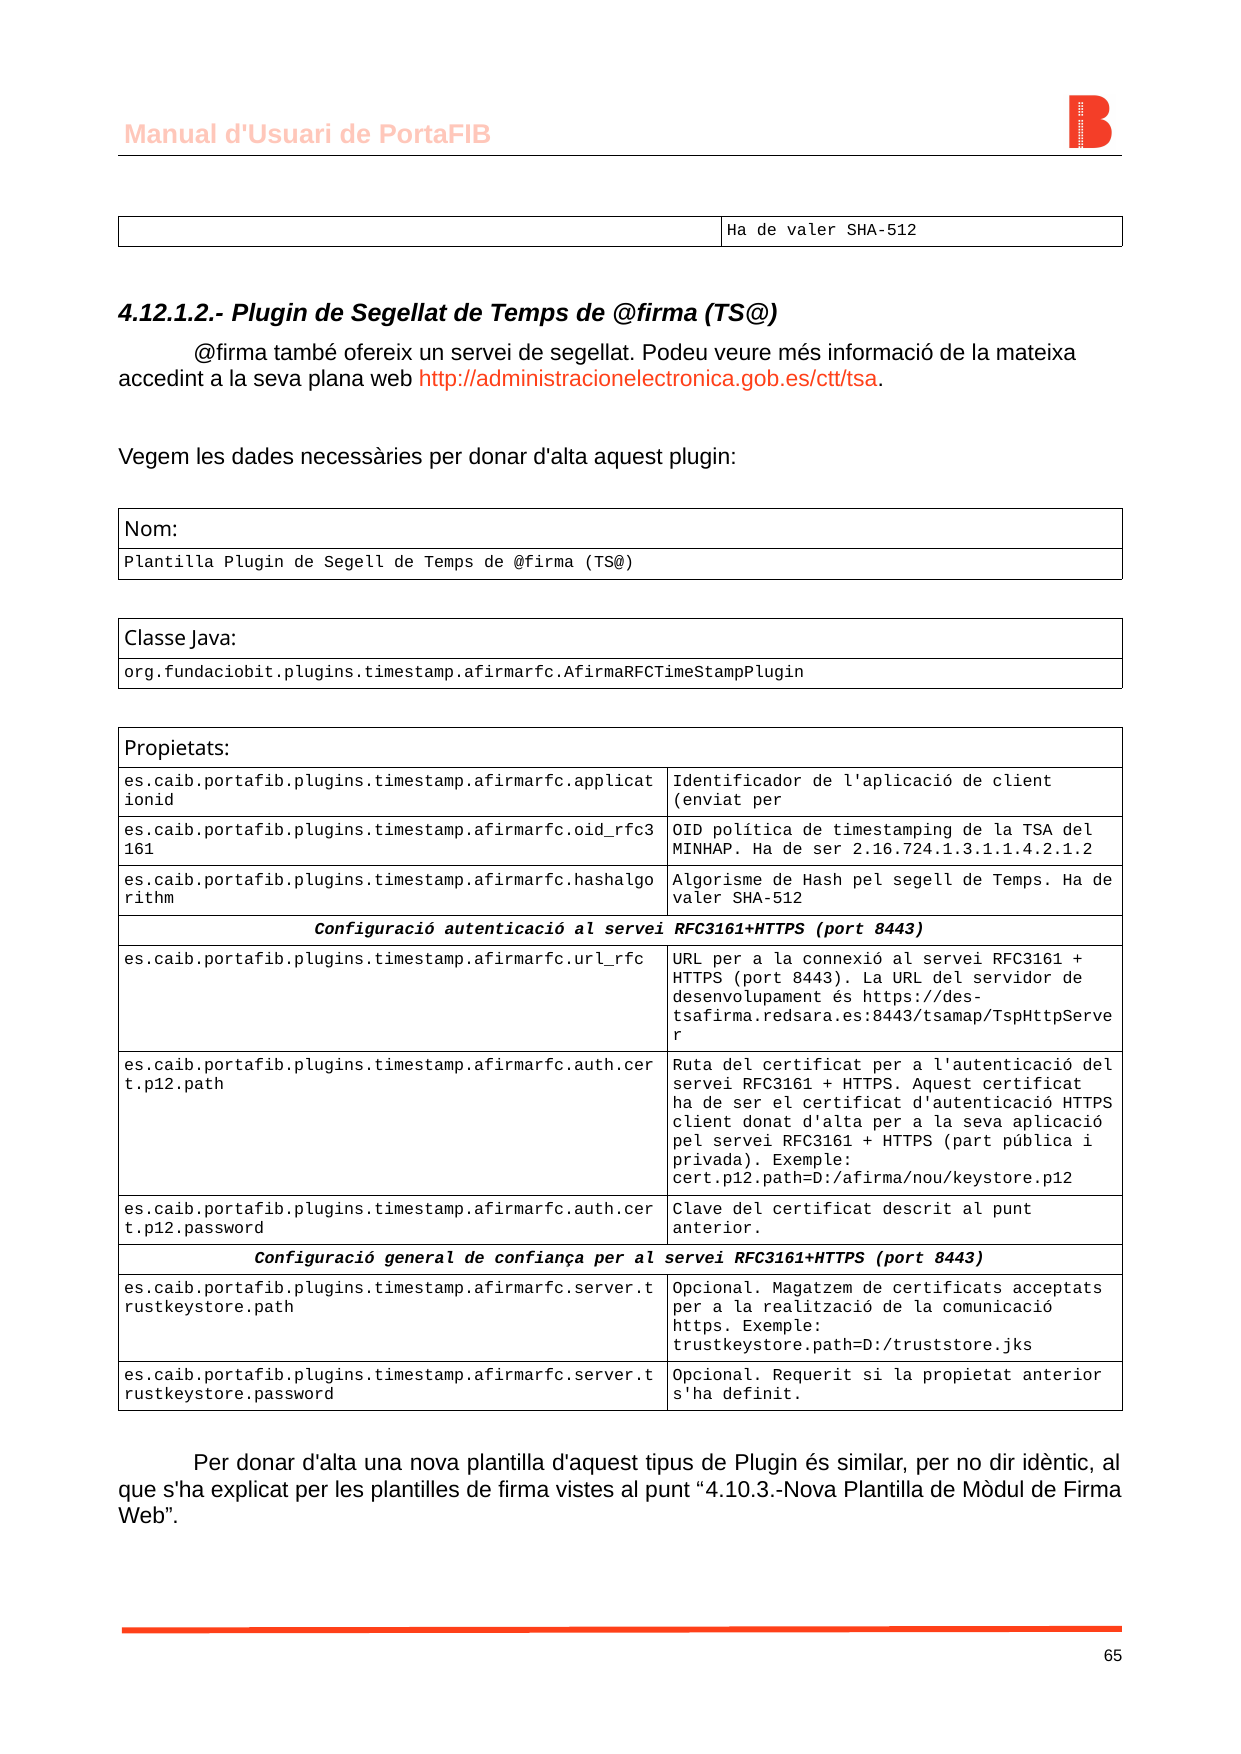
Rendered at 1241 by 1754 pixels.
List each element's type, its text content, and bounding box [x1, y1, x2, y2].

table_cell es.caib.portafib.plugins.timestamp.afirmarfc.server.trustkeystore.password [119, 1362, 667, 1410]
table_cell Ha de valer SHA-512 [722, 217, 1122, 246]
table_cell org.fundaciobit.plugins.timestamp.afirmarfc.AfirmaRFCTimeStampPlugin [119, 659, 1122, 688]
table_cell Opcional. Magatzem de certificats acceptats per a la realització de la comunicació https. Exemple: trustkeystore.path=D:/truststore.jks [668, 1275, 1122, 1361]
table_cell Configuració general de confiança per al servei RFC3161+HTTPS (port 8443) [119, 1245, 1122, 1274]
table_cell Opcional. Requerit si la propietat anterior s'ha definit. [668, 1362, 1122, 1410]
table_cell Algorisme de Hash pel segell de Temps. Ha de valer SHA-512 [668, 866, 1122, 915]
text Per donar d'alta una nova plantilla d'aquest tipus de Plugin és similar, per no dir idèntic, al que s'ha explicat per les plantilles de firma vistes al punt “4.10.3.-Nova Plantilla de Mòdul de Firma Web”. [118, 1449, 1122, 1528]
table_cell es.caib.portafib.plugins.timestamp.afirmarfc.auth.cert.p12.password [119, 1196, 667, 1244]
table_cell Plantilla Plugin de Segell de Temps de @firma (TS@) [119, 549, 1122, 578]
table_header Propietats: [119, 728, 1122, 767]
table_cell Ruta del certificat per a l'autenticació del servei RFC3161 + HTTPS. Aquest certificat ha de ser el certificat d'autenticació HTTPS client donat d'alta per a la seva aplicació pel servei RFC3161 + HTTPS (part pública i privada). Exemple: cert.p12.path=D:/afirma/nou/keystore.p12 [668, 1052, 1122, 1194]
text @firma també ofereix un servei de segellat. Podeu veure més informació de la mateixa accedint a la seva plana web http://administracionelectronica.gob.es/ctt/tsa. [118, 339, 1122, 392]
table_cell Clave del certificat descrit al punt anterior. [668, 1196, 1122, 1244]
table_cell es.caib.portafib.plugins.timestamp.afirmarfc.auth.cert.p12.path [119, 1052, 667, 1194]
table_header Nom: [119, 509, 1122, 548]
table_cell es.caib.portafib.plugins.timestamp.afirmarfc.url_rfc [119, 946, 667, 1051]
table_cell Identificador de l'aplicació de client (enviat per [668, 768, 1122, 816]
table_cell es.caib.portafib.plugins.timestamp.afirmarfc.hashalgorithm [119, 866, 667, 915]
table_cell [119, 217, 721, 246]
table_cell es.caib.portafib.plugins.timestamp.afirmarfc.applicationid [119, 768, 667, 816]
picture [1063, 94, 1117, 150]
table_cell es.caib.portafib.plugins.timestamp.afirmarfc.oid_rfc3161 [119, 817, 667, 865]
subtitle Plugin de Segellat de Temps de @firma (TS@) [118, 298, 1122, 326]
text Vegem les dades necessàries per donar d'alta aquest plugin: [118, 443, 1122, 469]
table_header Classe Java: [119, 619, 1122, 657]
table_cell OID política de timestamping de la TSA del MINHAP. Ha de ser 2.16.724.1.3.1.1.4.2.1.2 [668, 817, 1122, 865]
table_cell URL per a la connexió al servei RFC3161 + HTTPS (port 8443). La URL del servidor de desenvolupament és https://des-tsafirma.redsara.es:8443/tsamap/TspHttpServer [668, 946, 1122, 1051]
table_cell es.caib.portafib.plugins.timestamp.afirmarfc.server.trustkeystore.path [119, 1275, 667, 1361]
table_cell Configuració autenticació al servei RFC3161+HTTPS (port 8443) [119, 916, 1122, 945]
